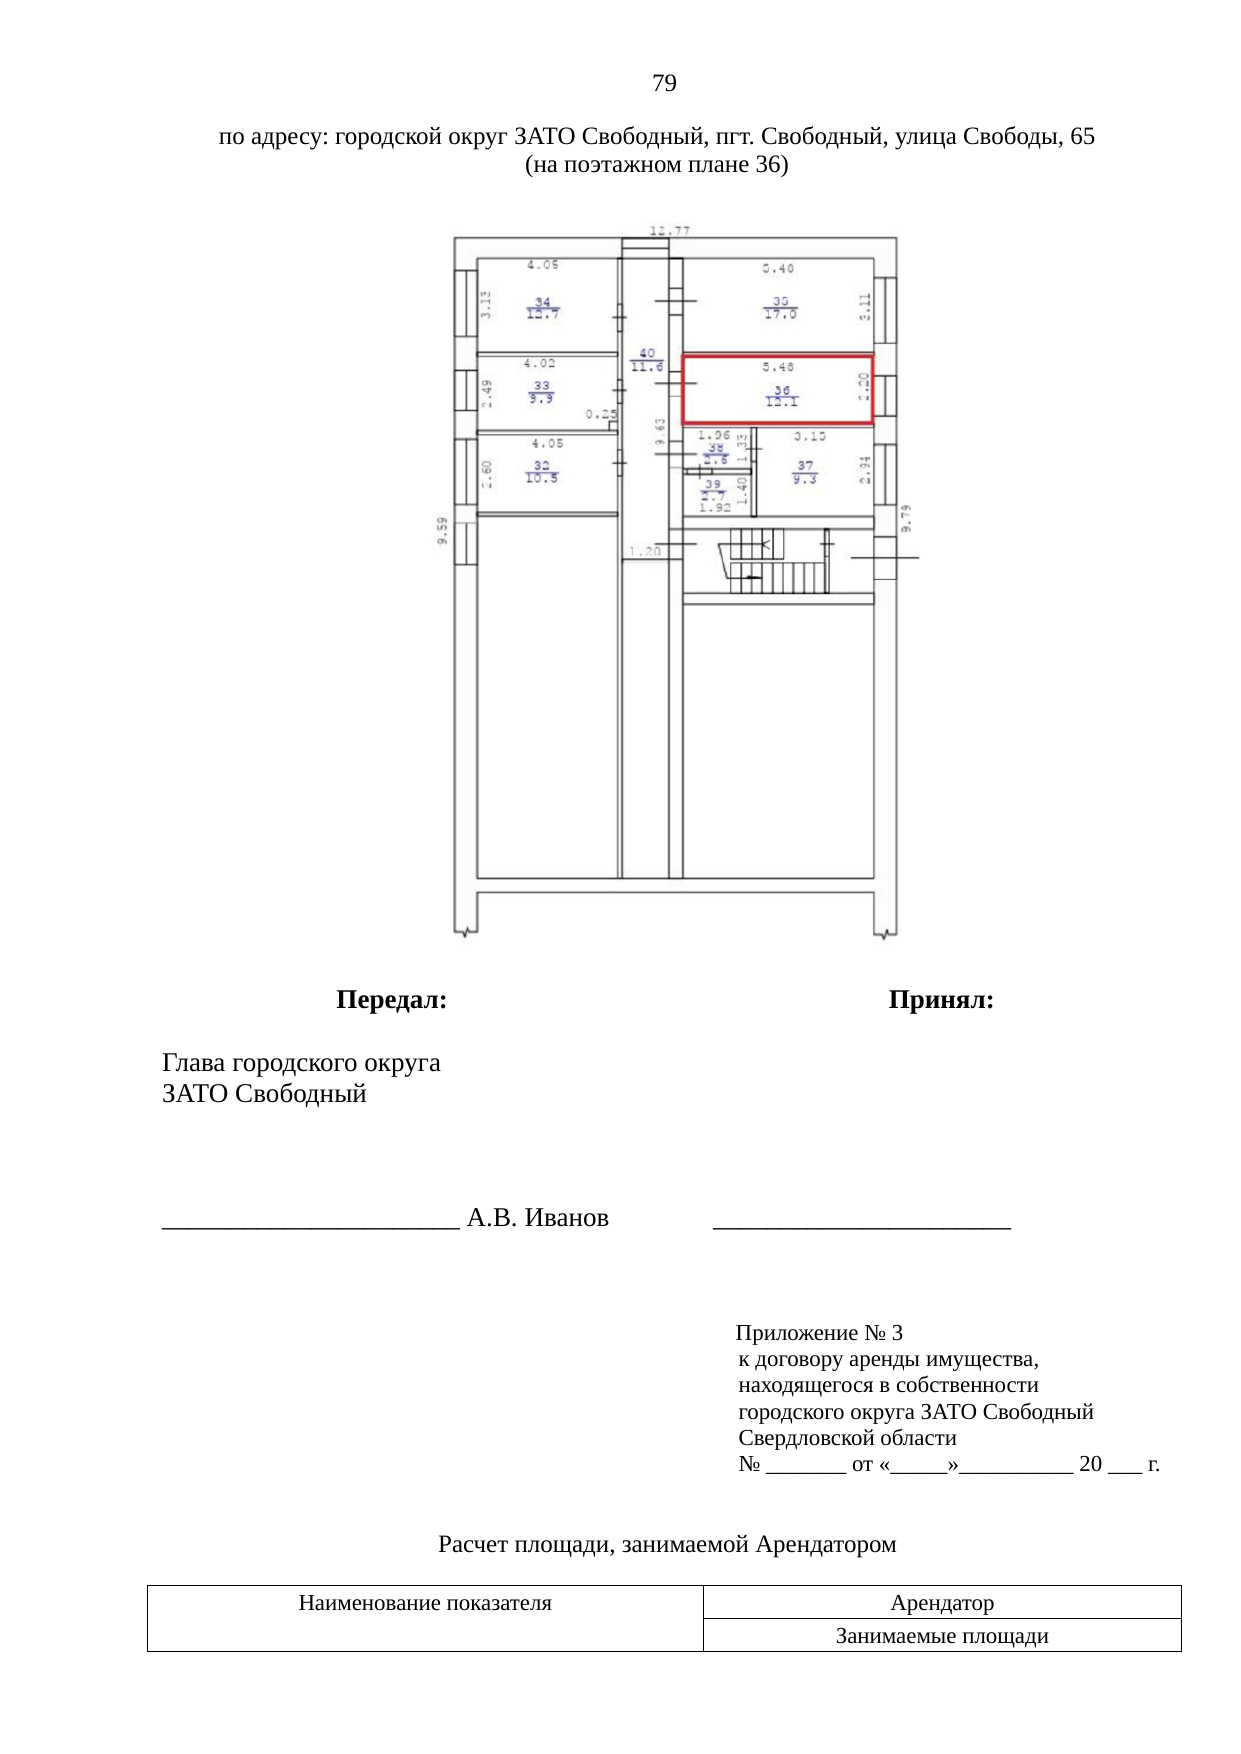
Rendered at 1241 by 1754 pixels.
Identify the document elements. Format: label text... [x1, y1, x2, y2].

text по адресу: городской округ ЗАТО Свободный, пгт. Свободный, улица Свободы, 65 (на поэтажном плане 36) [133, 121, 1181, 178]
text Приложение № 3 [148, 1319, 1181, 1345]
text городского округа ЗАТО Свободный [148, 1398, 1181, 1424]
text Свердловской области [148, 1424, 1181, 1451]
table_header Передал: Глава городского округа ЗАТО Свободный ______________________ А.В. Иванов [151, 983, 633, 1232]
table_cell Занимаемые площади [704, 1619, 1181, 1651]
table_header Принял: ______________________ [702, 983, 1182, 1232]
text Расчет площади, занимаемой Арендатором [148, 1529, 1181, 1558]
text к договору аренды имущества, [148, 1345, 1181, 1371]
table_header Наименование показателя [148, 1586, 703, 1651]
text № _______ от «_____»__________ 20 ___ г. [148, 1451, 1181, 1477]
table_header Арендатор [704, 1586, 1181, 1618]
table_header [634, 983, 702, 1232]
text находящегося в собственности [148, 1371, 1181, 1398]
